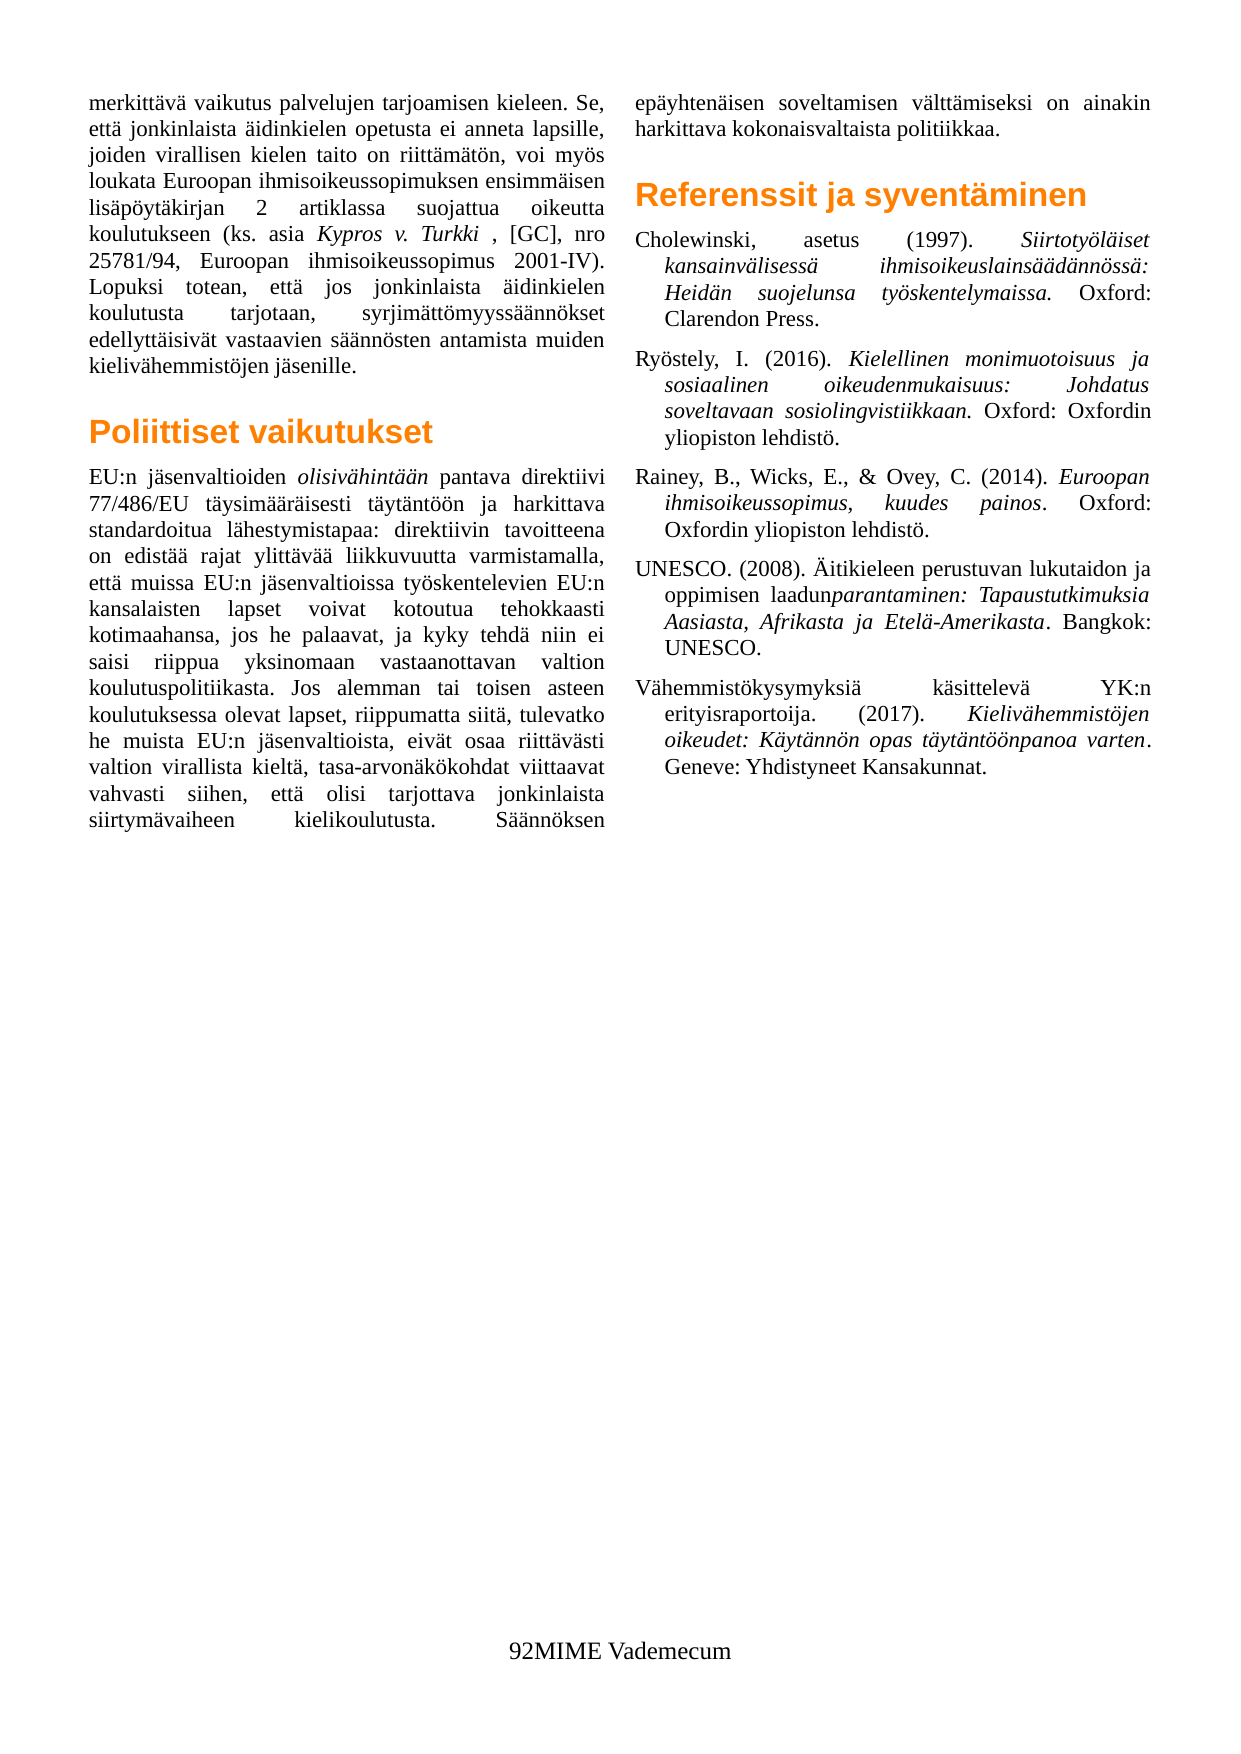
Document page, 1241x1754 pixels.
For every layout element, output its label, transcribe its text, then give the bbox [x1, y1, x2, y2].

text Ryöstely, I. (2016). Kielellinen monimuotoisuus ja sosiaalinen oikeudenmukaisuus: Johdatus soveltavaan sosiolingvistiikkaan. Oxford: Oxfordin yliopiston lehdistö. [635, 345, 1152, 450]
text epäyhtenäisen soveltamisen välttämiseksi on ainakin harkittava kokonaisvaltaista politiikkaa. [635, 88, 1152, 141]
text EU:n jäsenvaltioiden olisivähintään pantava direktiivi 77/486/EU täysimääräisesti täytäntöön ja harkittava standardoitua lähestymistapaa: direktiivin tavoitteena on edistää rajat ylittävää liikkuvuutta varmistamalla, että muissa EU:n jäsenvaltioissa työskentelevien EU:n kansalaisten lapset voivat kotoutua tehokkaasti kotimaahansa, jos he palaavat, ja kyky tehdä niin ei saisi riippua yksinomaan vastaanottavan valtion koulutuspolitiikasta. Jos alemman tai toisen asteen koulutuksessa olevat lapset, riippumatta siitä, tulevatko he muista EU:n jäsenvaltioista, eivät osaa riittävästi valtion virallista kieltä, tasa-arvonäkökohdat viittaavat vahvasti siihen, että olisi tarjottava jonkinlaista siirtymävaiheen kielikoulutusta. Säännöksen [88, 463, 605, 832]
text UNESCO. (2008). Äitikieleen perustuvan lukutaidon ja oppimisen laadunparantaminen: Tapaustutkimuksia Aasiasta, Afrikasta ja Etelä-Amerikasta. Bangkok: UNESCO. [635, 555, 1152, 661]
text merkittävä vaikutus palvelujen tarjoamisen kieleen. Se, että jonkinlaista äidinkielen opetusta ei anneta lapsille, joiden virallisen kielen taito on riittämätön, voi myös loukata Euroopan ihmisoikeussopimuksen ensimmäisen lisäpöytäkirjan 2 artiklassa suojattua oikeutta koulutukseen (ks. asia Kypros v. Turkki , [GC], nro 25781/94, Euroopan ihmisoikeussopimus 2001-IV). Lopuksi totean, että jos jonkinlaista äidinkielen koulutusta tarjotaan, syrjimättömyyssäännökset edellyttäisivät vastaavien säännösten antamista muiden kielivähemmistöjen jäsenille. [88, 88, 605, 378]
subtitle Poliittiset vaikutukset [88, 412, 605, 451]
text Cholewinski, asetus (1997). Siirtotyöläiset kansainvälisessä ihmisoikeuslainsäädännössä: Heidän suojelunsa työskentelymaissa. Oxford: Clarendon Press. [635, 226, 1152, 332]
subtitle Referenssit ja syventäminen [635, 175, 1152, 214]
text Vähemmistökysymyksiä käsittelevä YK:n erityisraportoija. (2017). Kielivähemmistöjen oikeudet: Käytännön opas täytäntöönpanoa varten. Geneve: Yhdistyneet Kansakunnat. [635, 674, 1152, 779]
text Rainey, B., Wicks, E., & Ovey, C. (2014). Euroopan ihmisoikeussopimus, kuudes painos. Oxford: Oxfordin yliopiston lehdistö. [635, 463, 1152, 542]
